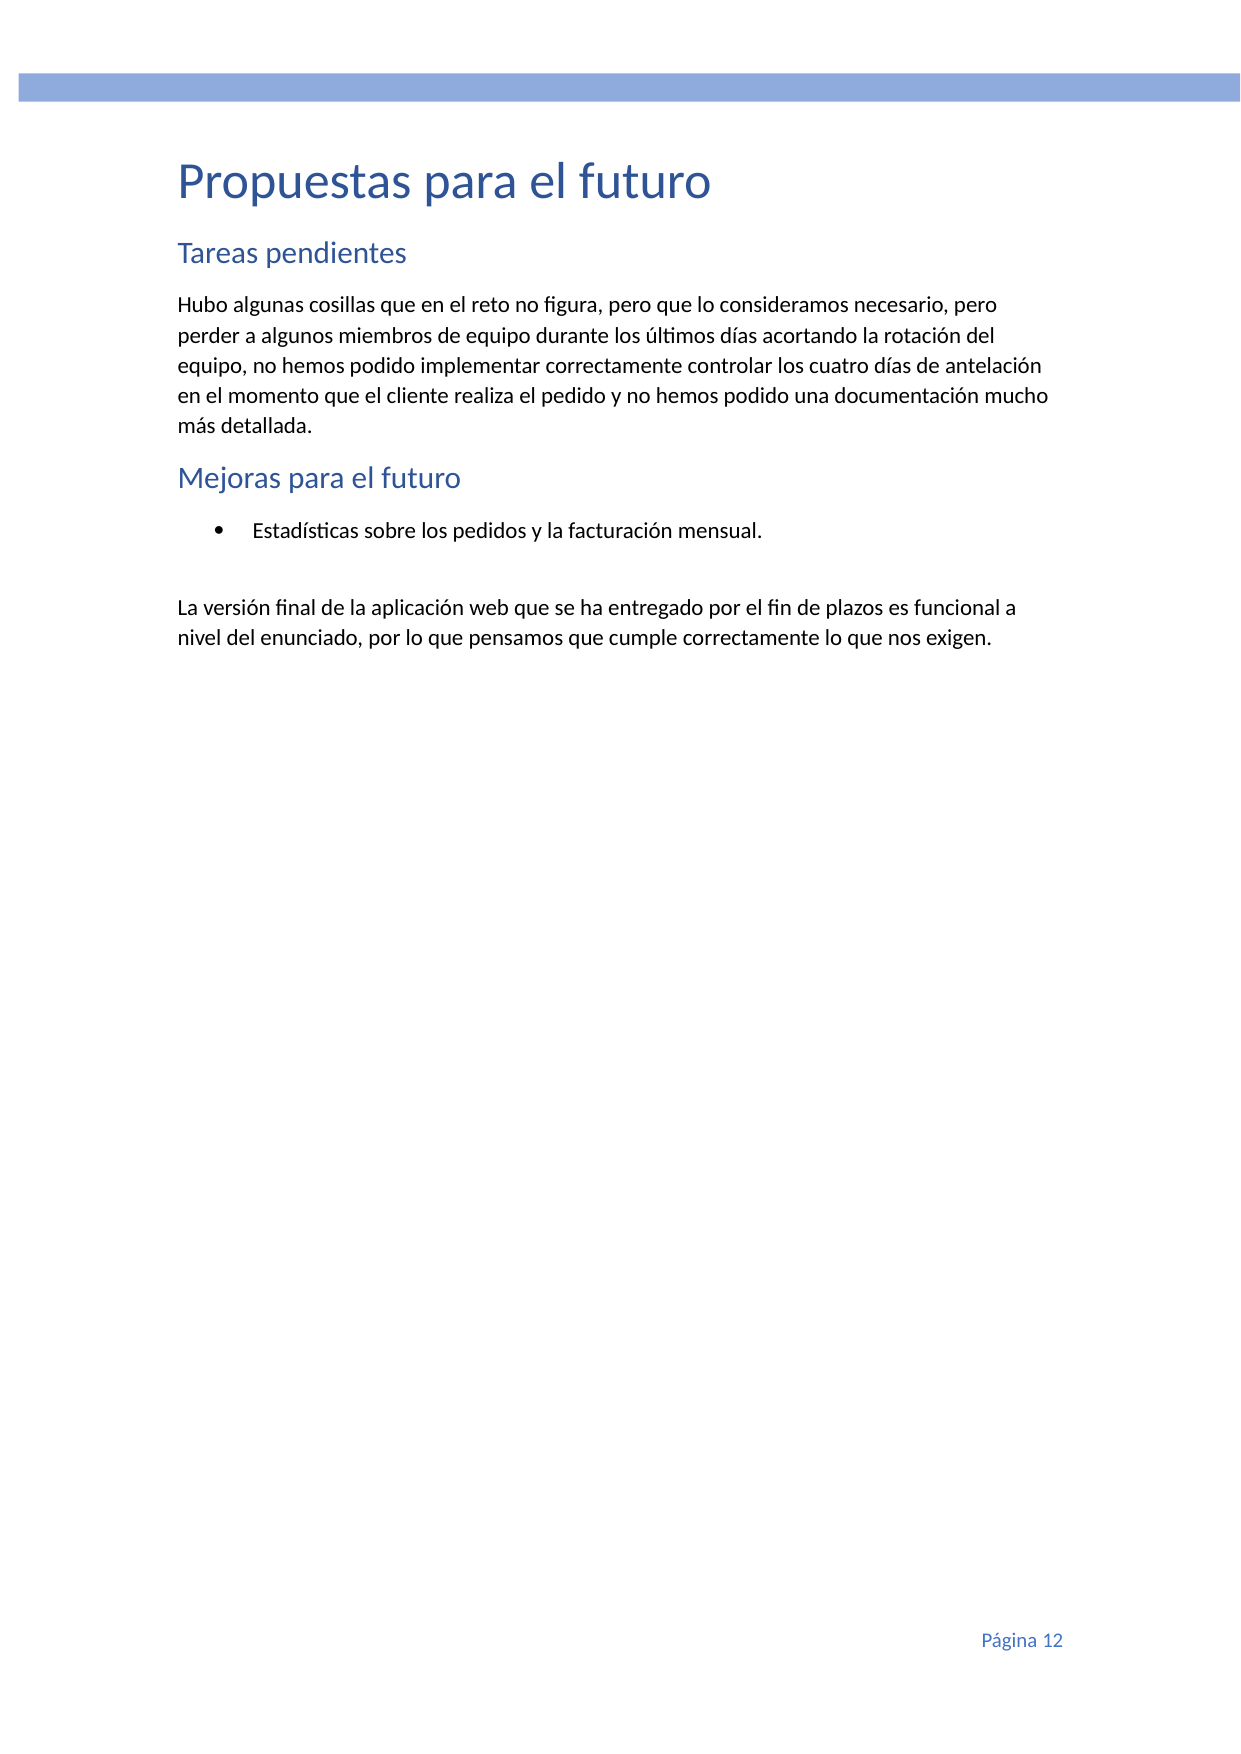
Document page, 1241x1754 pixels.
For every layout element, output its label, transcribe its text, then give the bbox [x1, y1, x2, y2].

text Mejoras para el futuro [177, 458, 1063, 496]
list Estadísticas sobre los pedidos y la facturación mensual. [215, 516, 1063, 544]
text Propuestas para el futuro [177, 148, 1063, 211]
text Hubo algunas cosillas que en el reto no figura, pero que lo consideramos necesario, pero perder a algunos miembros de equipo durante los últimos días acortando la rotación del equipo, no hemos podido implementar correctamente controlar los cuatro días de antelación en el momento que el cliente realiza el pedido y no hemos podido una documentación mucho más detallada. [177, 291, 1063, 439]
text Tareas pendientes [177, 233, 1063, 271]
text La versión final de la aplicación web que se ha entregado por el fin de plazos es funcional a nivel del enunciado, por lo que pensamos que cumple correctamente lo que nos exigen. [177, 593, 1063, 651]
